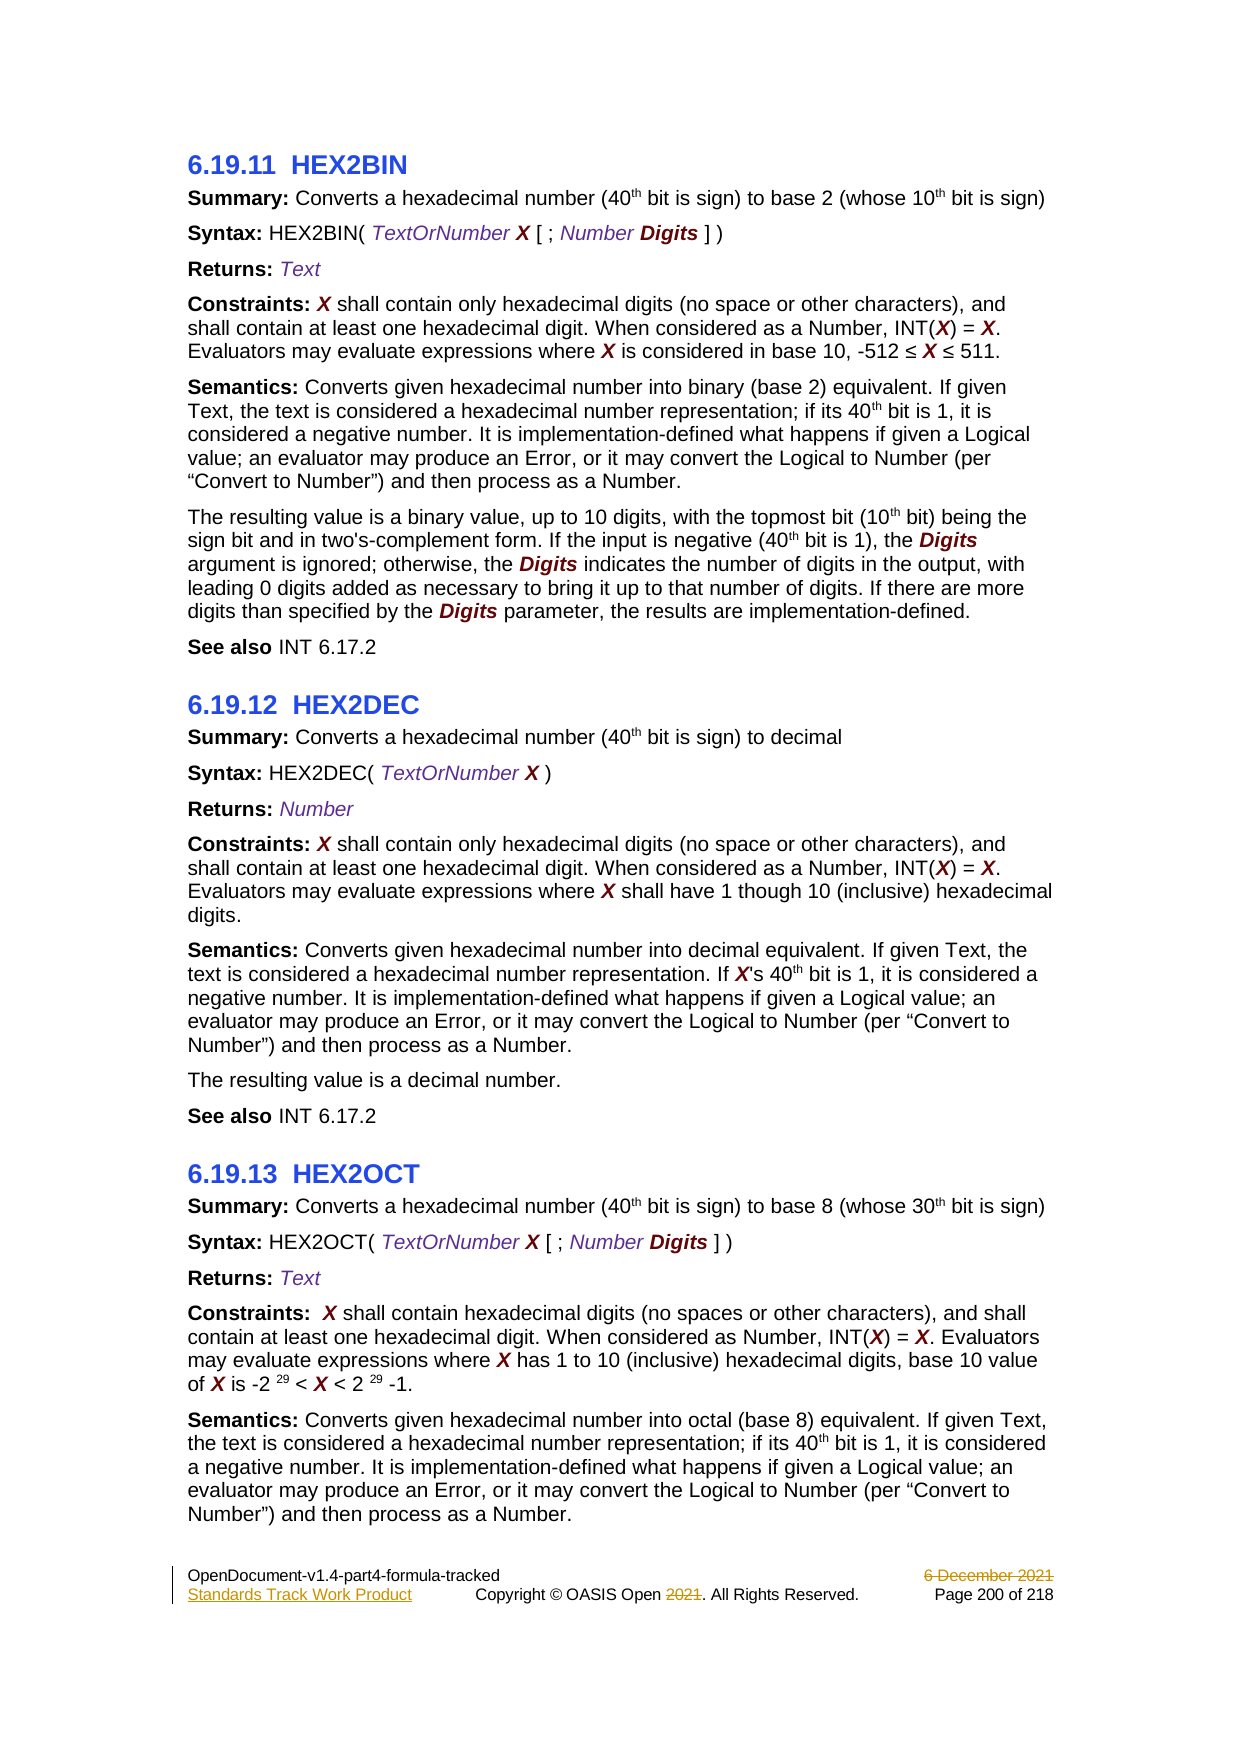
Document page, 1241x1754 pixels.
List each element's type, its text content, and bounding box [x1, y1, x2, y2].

text See also INT 6.17.2 [187, 1104, 1053, 1128]
text Syntax: HEX2DEC( TextOrNumber X ) [187, 761, 1053, 785]
text Constraints: X shall contain only hexadecimal digits (no space or other characters), and shall contain at least one hexadecimal digit. When considered as a Number, INT(X) = X. Evaluators may evaluate expressions where X shall have 1 though 10 (inclusive) hexadecimal digits. [187, 833, 1053, 927]
text Returns: Text [187, 257, 1053, 281]
text Returns: Text [187, 1266, 1053, 1290]
subtitle HEX2OCT [187, 1159, 1053, 1189]
text See also INT 6.17.2 [187, 635, 1053, 659]
text Returns: Number [187, 797, 1053, 821]
text Syntax: HEX2OCT( TextOrNumber X [ ; Number Digits ] ) [187, 1231, 1053, 1254]
text Constraints: X shall contain only hexadecimal digits (no space or other characters), and shall contain at least one hexadecimal digit. When considered as a Number, INT(X) = X. Evaluators may evaluate expressions where X is considered in base 10, -512 ≤ X ≤ 511. [187, 293, 1053, 363]
text Constraints: X shall contain hexadecimal digits (no spaces or other characters), and shall contain at least one hexadecimal digit. When considered as Number, INT(X) = X. Evaluators may evaluate expressions where X has 1 to 10 (inclusive) hexadecimal digits, base 10 value of X is -2 29 < X < 2 29 -1. [187, 1302, 1053, 1396]
subtitle HEX2DEC [187, 690, 1053, 720]
text Semantics: Converts given hexadecimal number into decimal equivalent. If given Text, the text is considered a hexadecimal number representation. If X's 40th bit is 1, it is considered a negative number. It is implementation-defined what happens if given a Logical value; an evaluator may produce an Error, or it may convert the Logical to Number (per “Convert to Number”) and then process as a Number. [187, 939, 1053, 1057]
text Summary: Converts a hexadecimal number (40th bit is sign) to base 2 (whose 10th bit is sign) [187, 186, 1053, 209]
text Semantics: Converts given hexadecimal number into octal (base 8) equivalent. If given Text, the text is considered a hexadecimal number representation; if its 40th bit is 1, it is considered a negative number. It is implementation-defined what happens if given a Logical value; an evaluator may produce an Error, or it may convert the Logical to Number (per “Convert to Number”) and then process as a Number. [187, 1408, 1053, 1526]
subtitle HEX2BIN [187, 150, 1053, 180]
text Semantics: Converts given hexadecimal number into binary (base 2) equivalent. If given Text, the text is considered a hexadecimal number representation; if its 40th bit is 1, it is considered a negative number. It is implementation-defined what happens if given a Logical value; an evaluator may produce an Error, or it may convert the Logical to Number (per “Convert to Number”) and then process as a Number. [187, 376, 1053, 493]
text The resulting value is a binary value, up to 10 digits, with the topmost bit (10th bit) being the sign bit and in two's-complement form. If the input is negative (40th bit is 1), the Digits argument is ignored; otherwise, the Digits indicates the number of digits in the output, with leading 0 digits added as necessary to bring it up to that number of digits. If there are more digits than specified by the Digits parameter, the results are implementation-defined. [187, 505, 1053, 623]
text Syntax: HEX2BIN( TextOrNumber X [ ; Number Digits ] ) [187, 222, 1053, 245]
text The resulting value is a decimal number. [187, 1069, 1053, 1092]
text Summary: Converts a hexadecimal number (40th bit is sign) to decimal [187, 726, 1053, 749]
text Summary: Converts a hexadecimal number (40th bit is sign) to base 8 (whose 30th bit is sign) [187, 1195, 1053, 1218]
